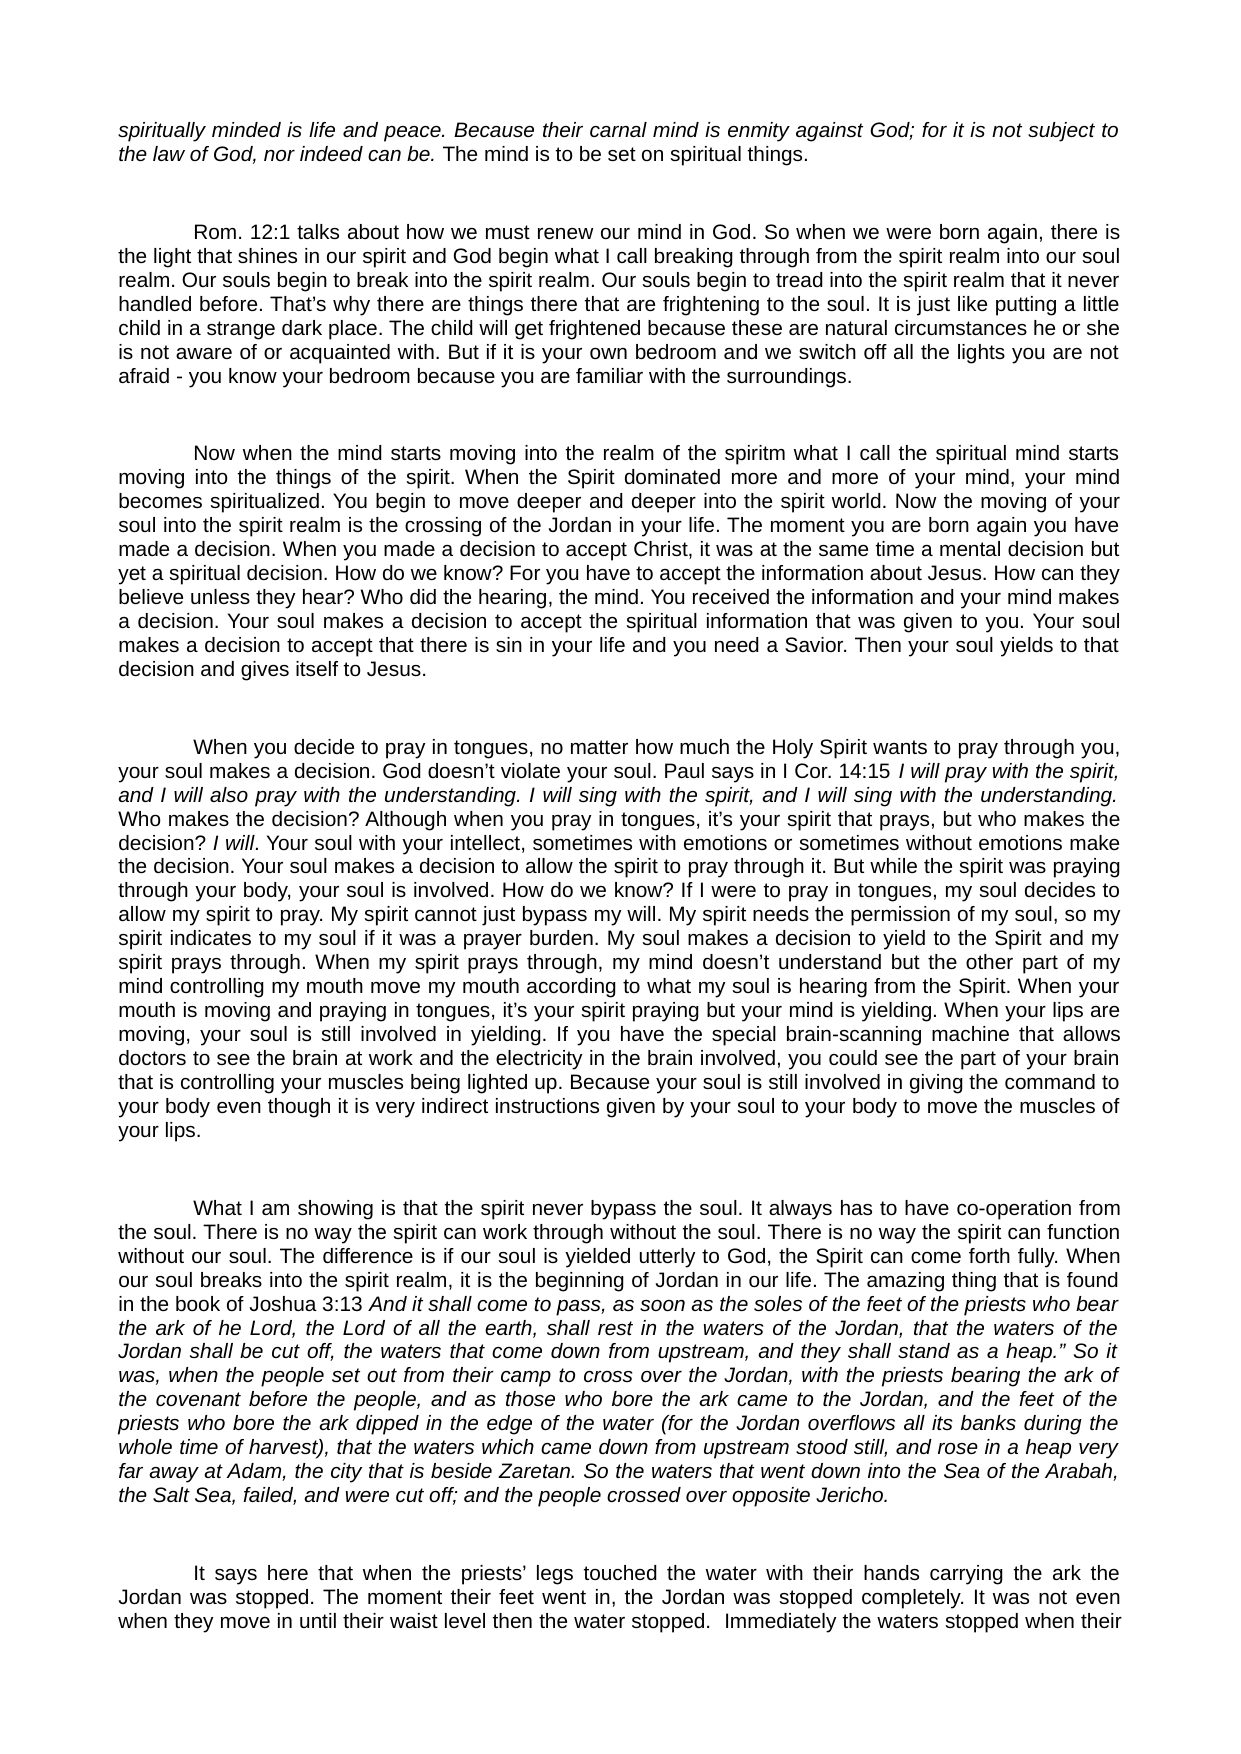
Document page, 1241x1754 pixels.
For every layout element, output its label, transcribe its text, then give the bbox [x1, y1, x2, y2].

text When you decide to pray in tongues, no matter how much the Holy Spirit wants to pray through you, your soul makes a decision. God doesn’t violate your soul. Paul says in I Cor. 14:15 I will pray with the spirit, and I will also pray with the understanding. I will sing with the spirit, and I will sing with the understanding. Who makes the decision? Although when you pray in tongues, it’s your spirit that prays, but who makes the decision? I will. Your soul with your intellect, sometimes with emotions or sometimes without emotions make the decision. Your soul makes a decision to allow the spirit to pray through it. But while the spirit was praying through your body, your soul is involved. How do we know? If I were to pray in tongues, my soul decides to allow my spirit to pray. My spirit cannot just bypass my will. My spirit needs the permission of my soul, so my spirit indicates to my soul if it was a prayer burden. My soul makes a decision to yield to the Spirit and my spirit prays through. When my spirit prays through, my mind doesn’t understand but the other part of my mind controlling my mouth move my mouth according to what my soul is hearing from the Spirit. When your mouth is moving and praying in tongues, it’s your spirit praying but your mind is yielding. When your lips are moving, your soul is still involved in yielding. If you have the special brain-scanning machine that allows doctors to see the brain at work and the electricity in the brain involved, you could see the part of your brain that is controlling your muscles being lighted up. Because your soul is still involved in giving the command to your body even though it is very indirect instructions given by your soul to your body to move the muscles of your lips. [118, 734, 1122, 1142]
text It says here that when the priests’ legs touched the water with their hands carrying the ark the Jordan was stopped. The moment their feet went in, the Jordan was stopped completely. It was not even when they move in until their waist level then the water stopped. Immediately the waters stopped when their [118, 1561, 1122, 1633]
text What I am showing is that the spirit never bypass the soul. It always has to have co-operation from the soul. There is no way the spirit can work through without the soul. There is no way the spirit can function without our soul. The difference is if our soul is yielded utterly to God, the Spirit can come forth fully. When our soul breaks into the spirit realm, it is the beginning of Jordan in our life. The amazing thing that is found in the book of Joshua 3:13 And it shall come to pass, as soon as the soles of the feet of the priests who bear the ark of he Lord, the Lord of all the earth, shall rest in the waters of the Jordan, that the waters of the Jordan shall be cut off, the waters that come down from upstream, and they shall stand as a heap.” So it was, when the people set out from their camp to cross over the Jordan, with the priests bearing the ark of the covenant before the people, and as those who bore the ark came to the Jordan, and the feet of the priests who bore the ark dipped in the edge of the water (for the Jordan overflows all its banks during the whole time of harvest), that the waters which came down from upstream stood still, and rose in a heap very far away at Adam, the city that is beside Zaretan. So the waters that went down into the Sea of the Arabah, the Salt Sea, failed, and were cut off; and the people crossed over opposite Jericho. [118, 1196, 1122, 1507]
text spiritually minded is life and peace. Because their carnal mind is enmity against God; for it is not subject to the law of God, nor indeed can be. The mind is to be set on spiritual things. [118, 118, 1122, 166]
text Now when the mind starts moving into the realm of the spiritm what I call the spiritual mind starts moving into the things of the spirit. When the Spirit dominated more and more of your mind, your mind becomes spiritualized. You begin to move deeper and deeper into the spirit world. Now the moving of your soul into the spirit realm is the crossing of the Jordan in your life. The moment you are born again you have made a decision. When you made a decision to accept Christ, it was at the same time a mental decision but yet a spiritual decision. How do we know? For you have to accept the information about Jesus. How can they believe unless they hear? Who did the hearing, the mind. You received the information and your mind makes a decision. Your soul makes a decision to accept the spiritual information that was given to you. Your soul makes a decision to accept that there is sin in your life and you need a Savior. Then your soul yields to that decision and gives itself to Jesus. [118, 441, 1122, 681]
text Rom. 12:1 talks about how we must renew our mind in God. So when we were born again, there is the light that shines in our spirit and God begin what I call breaking through from the spirit realm into our soul realm. Our souls begin to break into the spirit realm. Our souls begin to tread into the spirit realm that it never handled before. That’s why there are things there that are frightening to the soul. It is just like putting a little child in a strange dark place. The child will get frightened because these are natural circumstances he or she is not aware of or acquainted with. But if it is your own bedroom and we switch off all the lights you are not afraid - you know your bedroom because you are familiar with the surroundings. [118, 220, 1122, 387]
